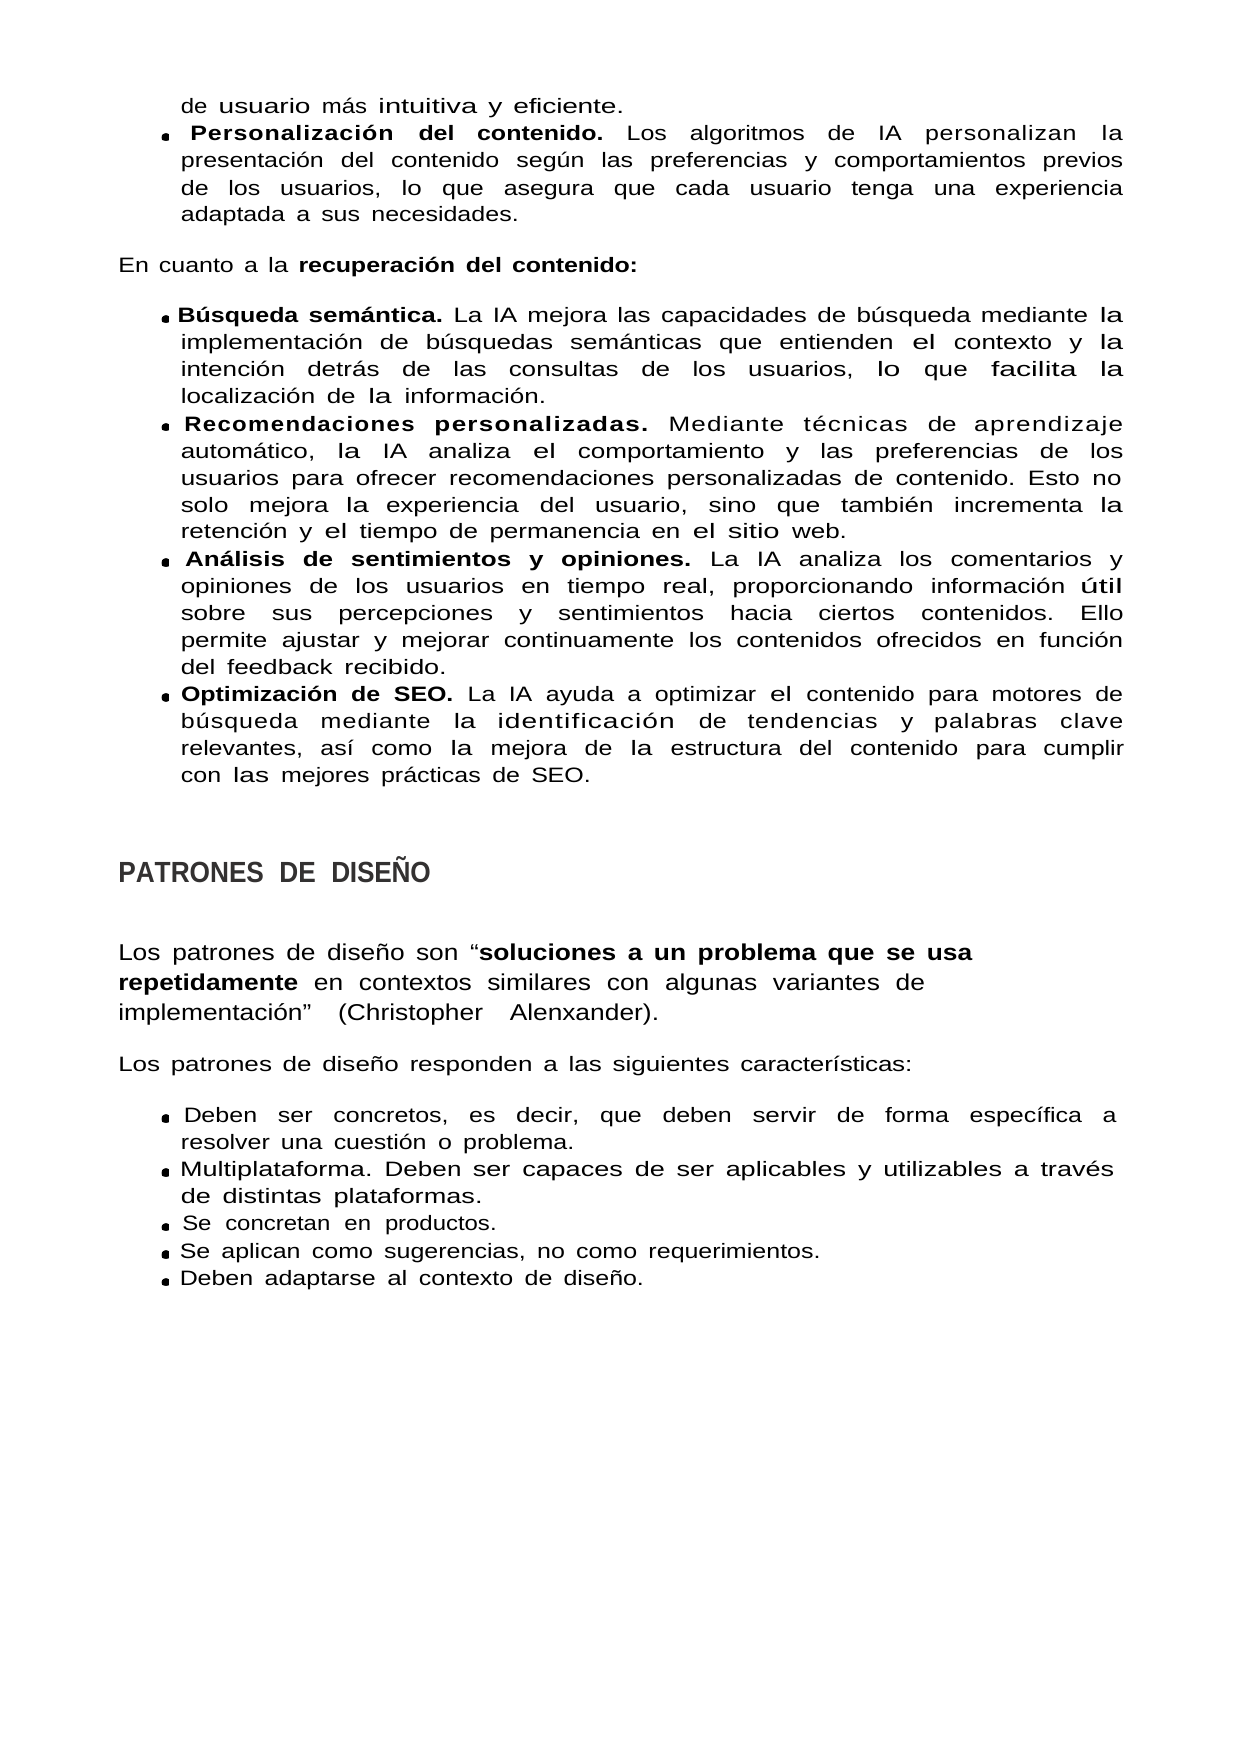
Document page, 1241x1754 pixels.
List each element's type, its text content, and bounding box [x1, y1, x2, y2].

text Se aplican como sugerencias, no como requerimientos. Deben adaptarse al contexto de diseño. [162, 1239, 827, 1290]
text Búsqueda semántica. La IA mejora las capacidades de búsqueda mediante la implementación de búsquedas semánticas que entienden el contexto y la intención detrás de las consultas de los usuarios, lo que facilita la localización de la información. [162, 303, 1123, 408]
text Personalización del contenido. Los algoritmos de IA personalizan la presentación del contenido según las preferencias y comportamientos previos de los usuarios, lo que asegura que cada usuario tenga una experiencia adaptada a sus necesidades. [162, 121, 1123, 226]
picture [161, 1278, 169, 1286]
picture [161, 1250, 169, 1259]
subtitle PATRONES DE DISEÑO [118, 855, 1138, 889]
picture [161, 1114, 169, 1123]
text Optimización de SEO. La IA ayuda a optimizar el contenido para motores de búsqueda mediante la identificación de tendencias y palabras clave relevantes, así como la mejora de la estructura del contenido para cumplir con las mejores prácticas de SEO. [162, 682, 1123, 787]
picture [161, 1168, 169, 1177]
picture [161, 133, 169, 141]
text Los patrones de diseño son “soluciones a un problema que se usa repetidamente en contextos similares con algunas variantes de implementación” (Christopher Alenxander). [118, 938, 993, 1025]
text Multiplataforma. Deben ser capaces de ser aplicables y utilizables a través de distintas plataformas. [162, 1157, 1122, 1208]
picture [161, 315, 169, 323]
picture [161, 693, 169, 702]
text En cuanto a la recuperación del contenido: [118, 253, 1138, 277]
picture [161, 558, 169, 567]
text Deben ser concretos, es decir, que deben servir de forma específica a resolver una cuestión o problema. [162, 1103, 1138, 1154]
text Recomendaciones personalizadas. Mediante técnicas de aprendizaje automático, la IA analiza el comportamiento y las preferencias de los usuarios para ofrecer recomendaciones personalizadas de contenido. Esto no solo mejora la experiencia del usuario, sino que también incrementa la retención y el tiempo de permanencia en el sitio web. [162, 411, 1123, 543]
text Se concretan en productos. [162, 1211, 1138, 1235]
text de usuario más intuitiva y eficiente. [181, 94, 1138, 118]
picture [161, 1223, 169, 1231]
text Análisis de sentimientos y opiniones. La IA analiza los comentarios y opiniones de los usuarios en tiempo real, proporcionando información útil sobre sus percepciones y sentimientos hacia ciertos contenidos. Ello permite ajustar y mejorar continuamente los contenidos ofrecidos en función del feedback recibido. [162, 547, 1123, 679]
text Los patrones de diseño responden a las siguientes características: [118, 1052, 1138, 1076]
picture [161, 423, 169, 431]
